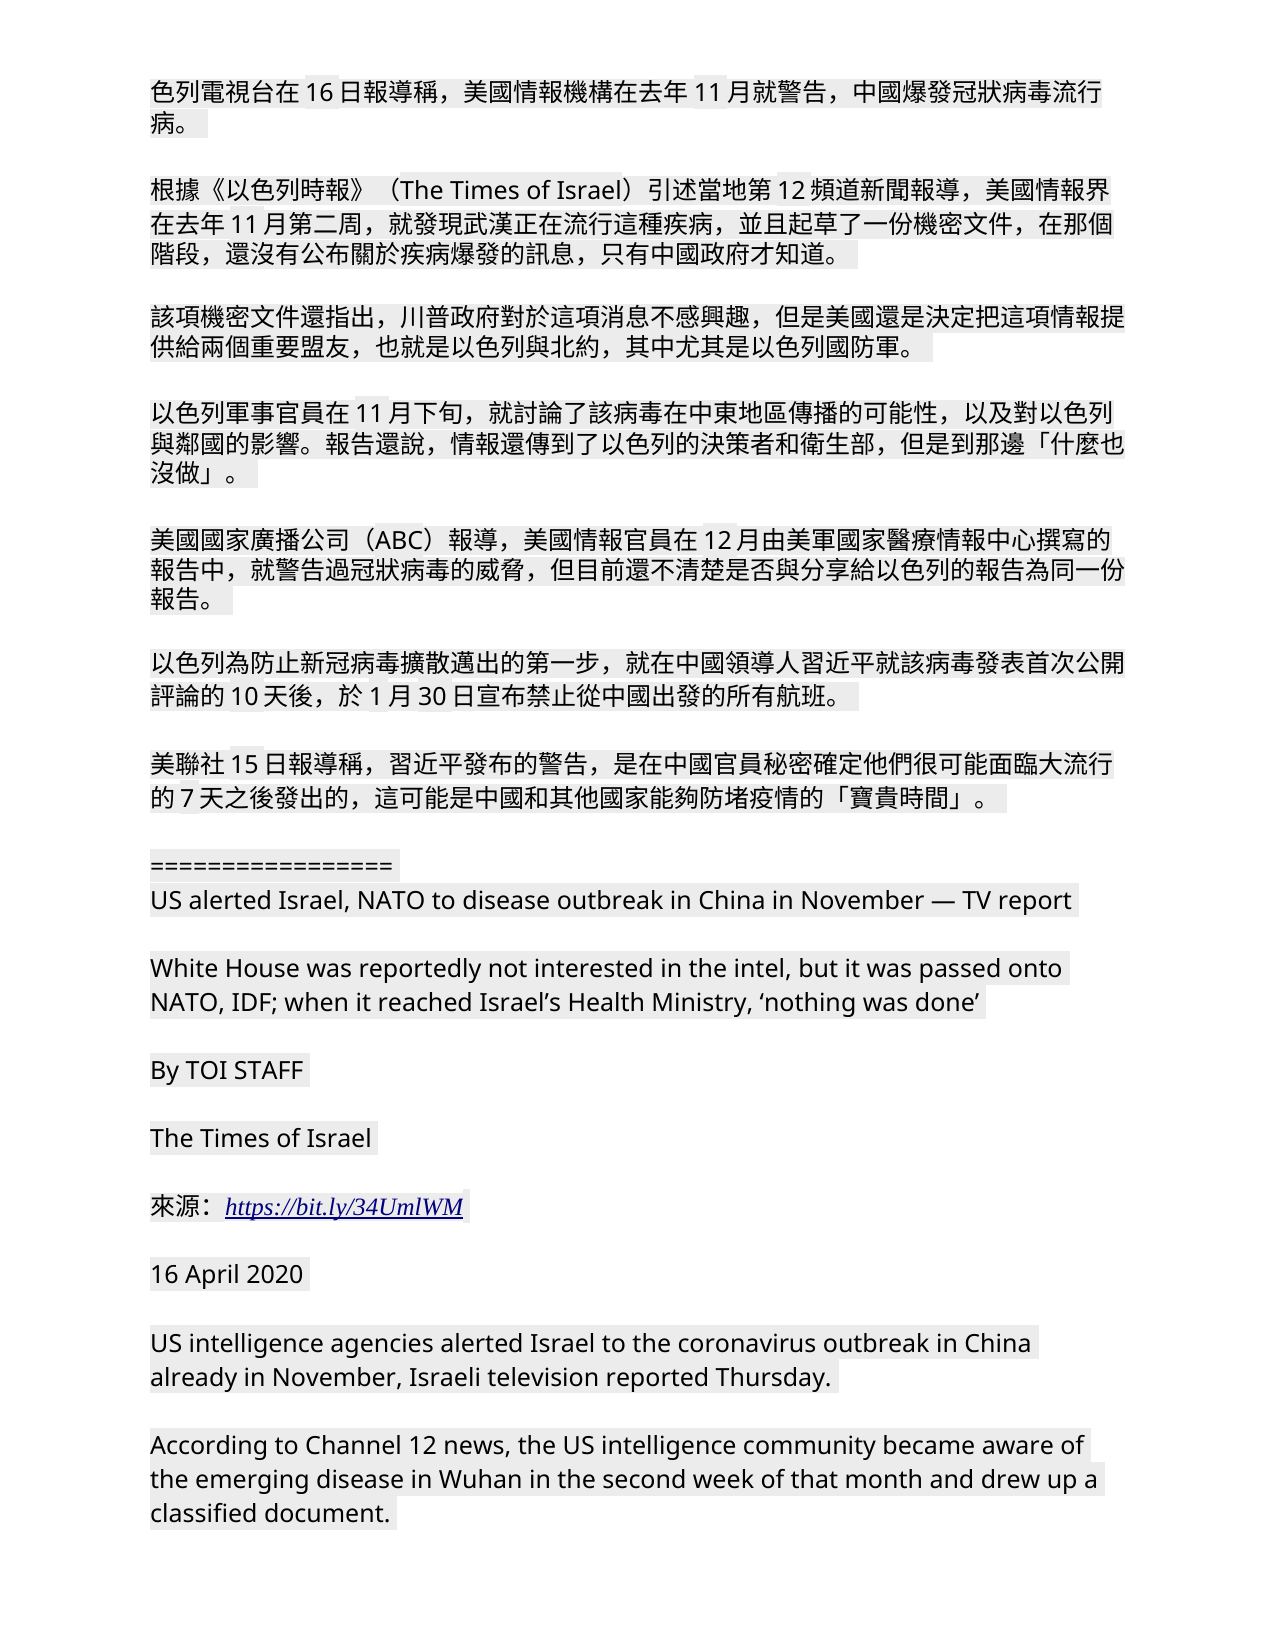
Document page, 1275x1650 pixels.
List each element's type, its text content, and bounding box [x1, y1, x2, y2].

text 色列電視台在16日報導稱，美國情報機構在去年11月就警告，中國爆發冠狀病毒流行病。 根據《以色列時報》（The Times of Israel）引述當地第12頻道新聞報導，美國情報界在去年11月第二周，就發現武漢正在流行這種疾病，並且起草了一份機密文件，在那個階段，還沒有公布關於疾病爆發的訊息，只有中國政府才知道。 該項機密文件還指出，川普政府對於這項消息不感興趣，但是美國還是決定把這項情報提供給兩個重要盟友，也就是以色列與北約，其中尤其是以色列國防軍。 以色列軍事官員在11月下旬，就討論了該病毒在中東地區傳播的可能性，以及對以色列與鄰國的影響。報告還說，情報還傳到了以色列的決策者和衛生部，但是到那邊「什麼也沒做」。 美國國家廣播公司（ABC）報導，美國情報官員在12月由美軍國家醫療情報中心撰寫的報告中，就警告過冠狀病毒的威脅，但目前還不清楚是否與分享給以色列的報告為同一份報告。 以色列為防止新冠病毒擴散邁出的第一步，就在中國領導人習近平就該病毒發表首次公開評論的10天後，於1月30日宣布禁止從中國出發的所有航班。 美聯社15日報導稱，習近平發布的警告，是在中國官員秘密確定他們很可能面臨大流行的7天之後發出的，這可能是中國和其他國家能夠防堵疫情的「寶貴時間」。 ================= US alerted Israel, NATO to disease outbreak in China in November — TV report White House was reportedly not interested in the intel, but it was passed onto NATO, IDF; when it reached Israel’s Health Ministry, ‘nothing was done’ By TOI STAFF The Times of Israel 來源：https://bit.ly/34UmlWM 16 April 2020 US intelligence agencies alerted Israel to the coronavirus outbreak in China already in November, Israeli television reported Thursday. According to Channel 12 news, the US intelligence community became aware of the emerging disease in Wuhan in the second week of that month and drew up a classified document. [150, 75, 1125, 1564]
